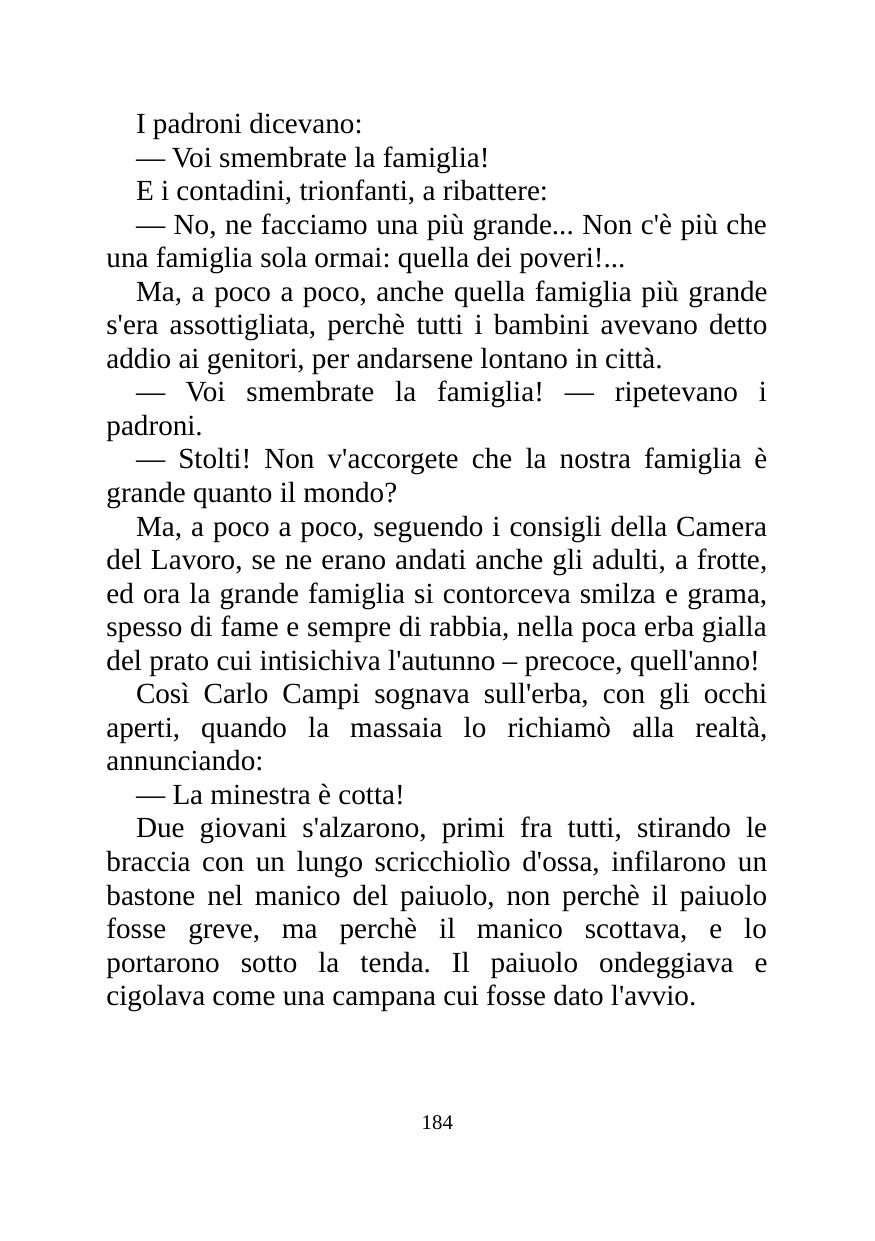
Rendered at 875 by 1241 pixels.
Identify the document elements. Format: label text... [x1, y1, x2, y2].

text — Voi smembrate la famiglia! — ripetevano i padroni. [106, 374, 768, 442]
text Ma, a poco a poco, seguendo i consigli della Camera del Lavoro, se ne erano andati anche gli adulti, a frotte, ed ora la grande famiglia si contorceva smilza e grama, spesso di fame e sempre di rabbia, nella poca erba gialla del prato cui intisichiva l'autunno – precoce, quell'anno! [106, 509, 768, 676]
text — Voi smembrate la famiglia! [106, 140, 768, 173]
text E i contadini, trionfanti, a ribattere: [106, 173, 768, 207]
text Due giovani s'alzarono, primi fra tutti, stirando le braccia con un lungo scricchiolìo d'ossa, infilarono un bastone nel manico del paiuolo, non perchè il paiuolo fosse greve, ma perchè il manico scottava, e lo portarono sotto la tenda. Il paiuolo ondeggiava e cigolava come una campana cui fosse dato l'avvio. [106, 811, 768, 1012]
text — No, ne facciamo una più grande... Non c'è più che una famiglia sola ormai: quella dei poveri!... [106, 207, 768, 274]
text Così Carlo Campi sognava sull'erba, con gli occhi aperti, quando la massaia lo richiamò alla realtà, annunciando: [106, 676, 768, 777]
text — La minestra è cotta! [106, 777, 768, 811]
text I padroni dicevano: [106, 106, 768, 140]
text — Stolti! Non v'accorgete che la nostra famiglia è grande quanto il mondo? [106, 442, 768, 509]
text Ma, a poco a poco, anche quella famiglia più grande s'era assottigliata, perchè tutti i bambini avevano detto addio ai genitori, per andarsene lontano in città. [106, 274, 768, 374]
